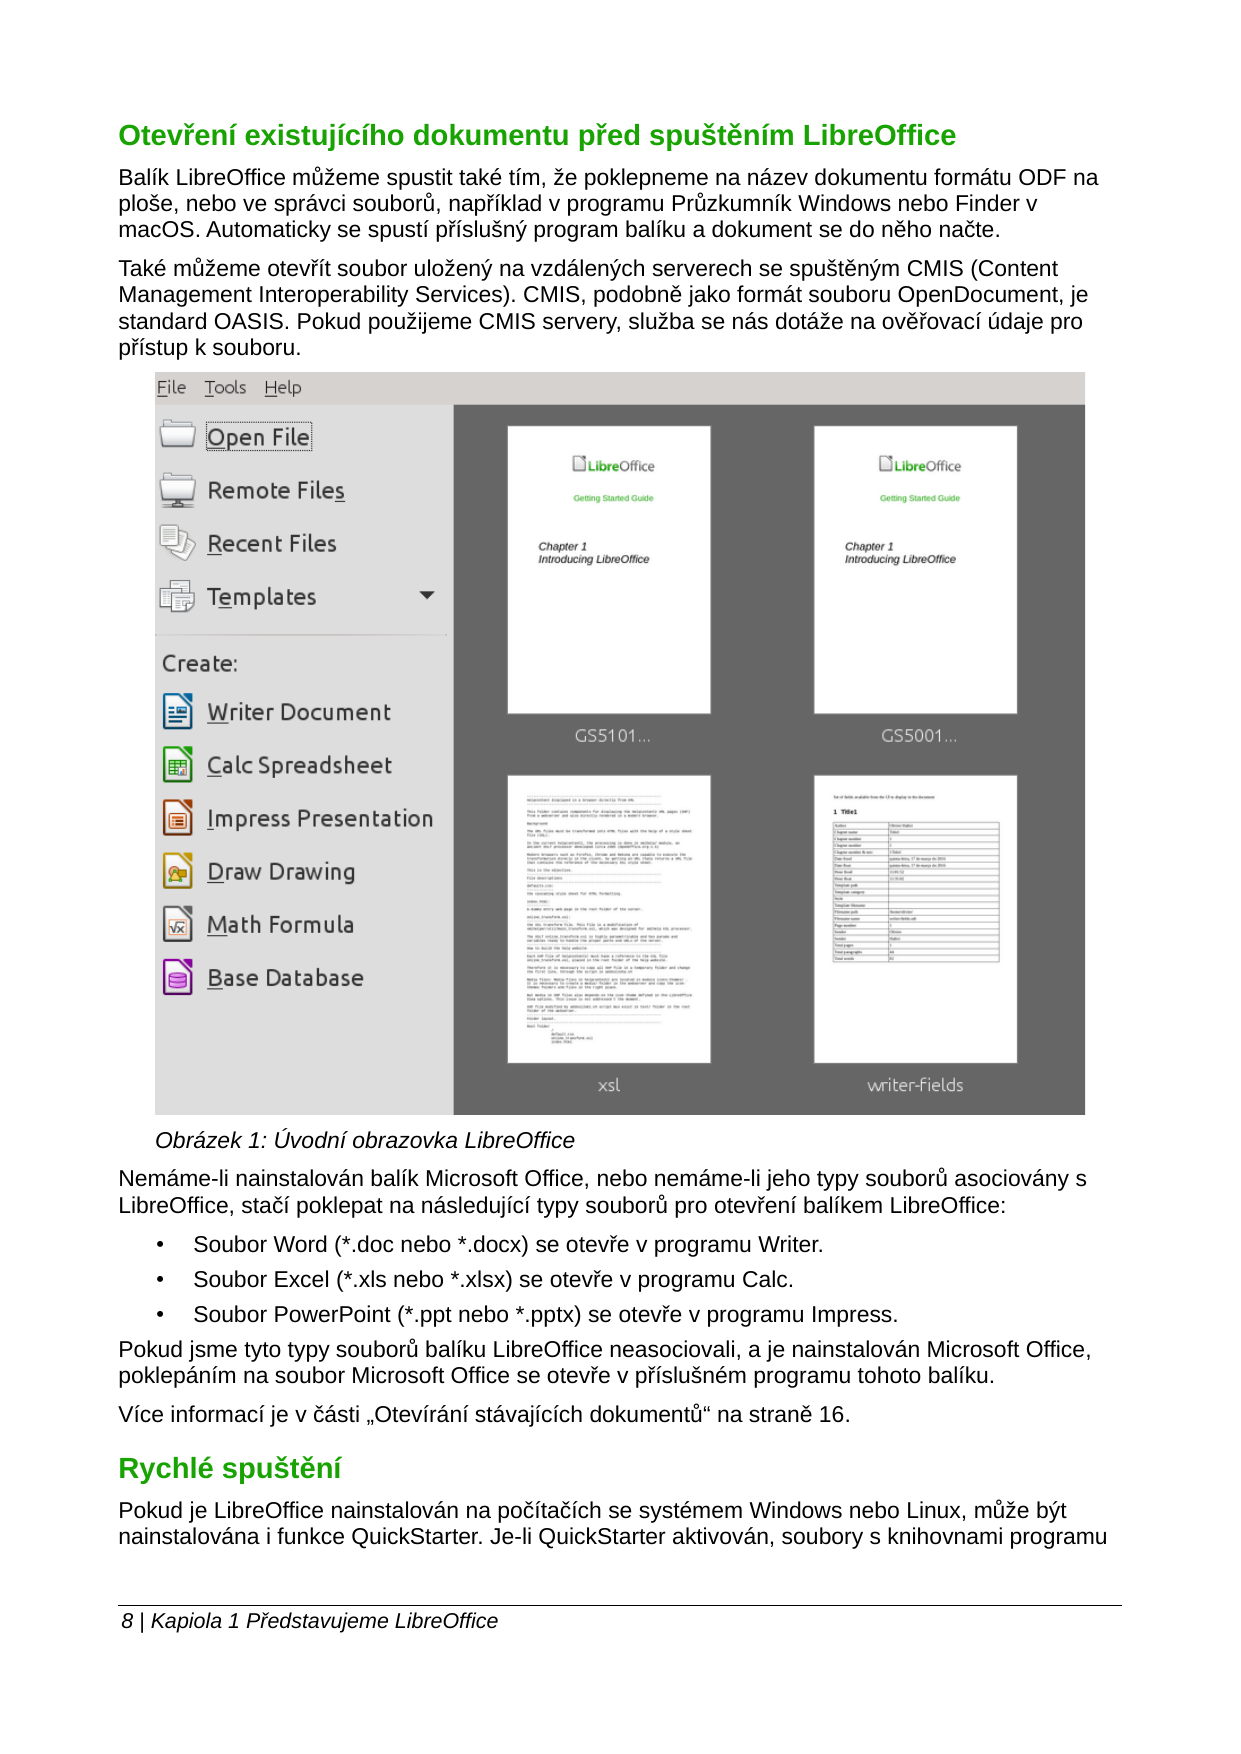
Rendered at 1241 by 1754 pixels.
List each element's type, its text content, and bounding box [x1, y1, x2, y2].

list Soubor Word (*.doc nebo *.docx) se otevře v programu Writer. [156, 1231, 1122, 1257]
text Balík LibreOffice můžeme spustit také tím, že poklepneme na název dokumentu formátu ODF na ploše, nebo ve správci souborů, například v programu Průzkumník Windows nebo Finder v macOS. Automaticky se spustí příslušný program balíku a dokument se do něho načte. [118, 163, 1122, 242]
text Obrázek 1: Úvodní obrazovka LibreOffice [155, 1127, 1085, 1153]
text Nemáme-li nainstalován balík Microsoft Office, nebo nemáme-li jeho typy souborů asociovány s LibreOffice, stačí poklepat na následující typy souborů pro otevření balíkem LibreOffice: [118, 1165, 1122, 1218]
text Více informací je v části „ Otevření existujícího dokumentu “ na straně 16. [118, 1401, 1122, 1428]
text Pokud je LibreOffice nainstalován na počítačích se systémem Windows nebo Linux, může být nainstalována i funkce QuickStarter. Je-li QuickStarter aktivován, soubory s knihovnami programu [118, 1497, 1122, 1549]
text Také můžeme otevřít soubor uložený na vzdálených serverech se spuštěným CMIS (Content Management Interoperability Services). CMIS, podobně jako formát souboru OpenDocument, je standard OASIS. Pokud použijeme CMIS servery, služba se nás dotáže na ověřovací údaje pro přístup k souboru. [118, 255, 1122, 360]
picture [155, 372, 1086, 1115]
text Pokud jsme tyto typy souborů balíku LibreOffice neasociovali, a je nainstalován Microsoft Office, poklepáním na soubor Microsoft Office se otevře v příslušném programu tohoto balíku. [118, 1336, 1122, 1389]
subtitle Rychlé spuštění [118, 1451, 1122, 1485]
list Soubor PowerPoint (*.ppt nebo *.pptx) se otevře v programu Impress. [156, 1301, 1122, 1327]
list Soubor Excel (*.xls nebo *.xlsx) se otevře v programu Calc. [156, 1266, 1122, 1292]
subtitle Otevření existujícího dokumentu před spuštěním LibreOffice [118, 118, 1122, 152]
